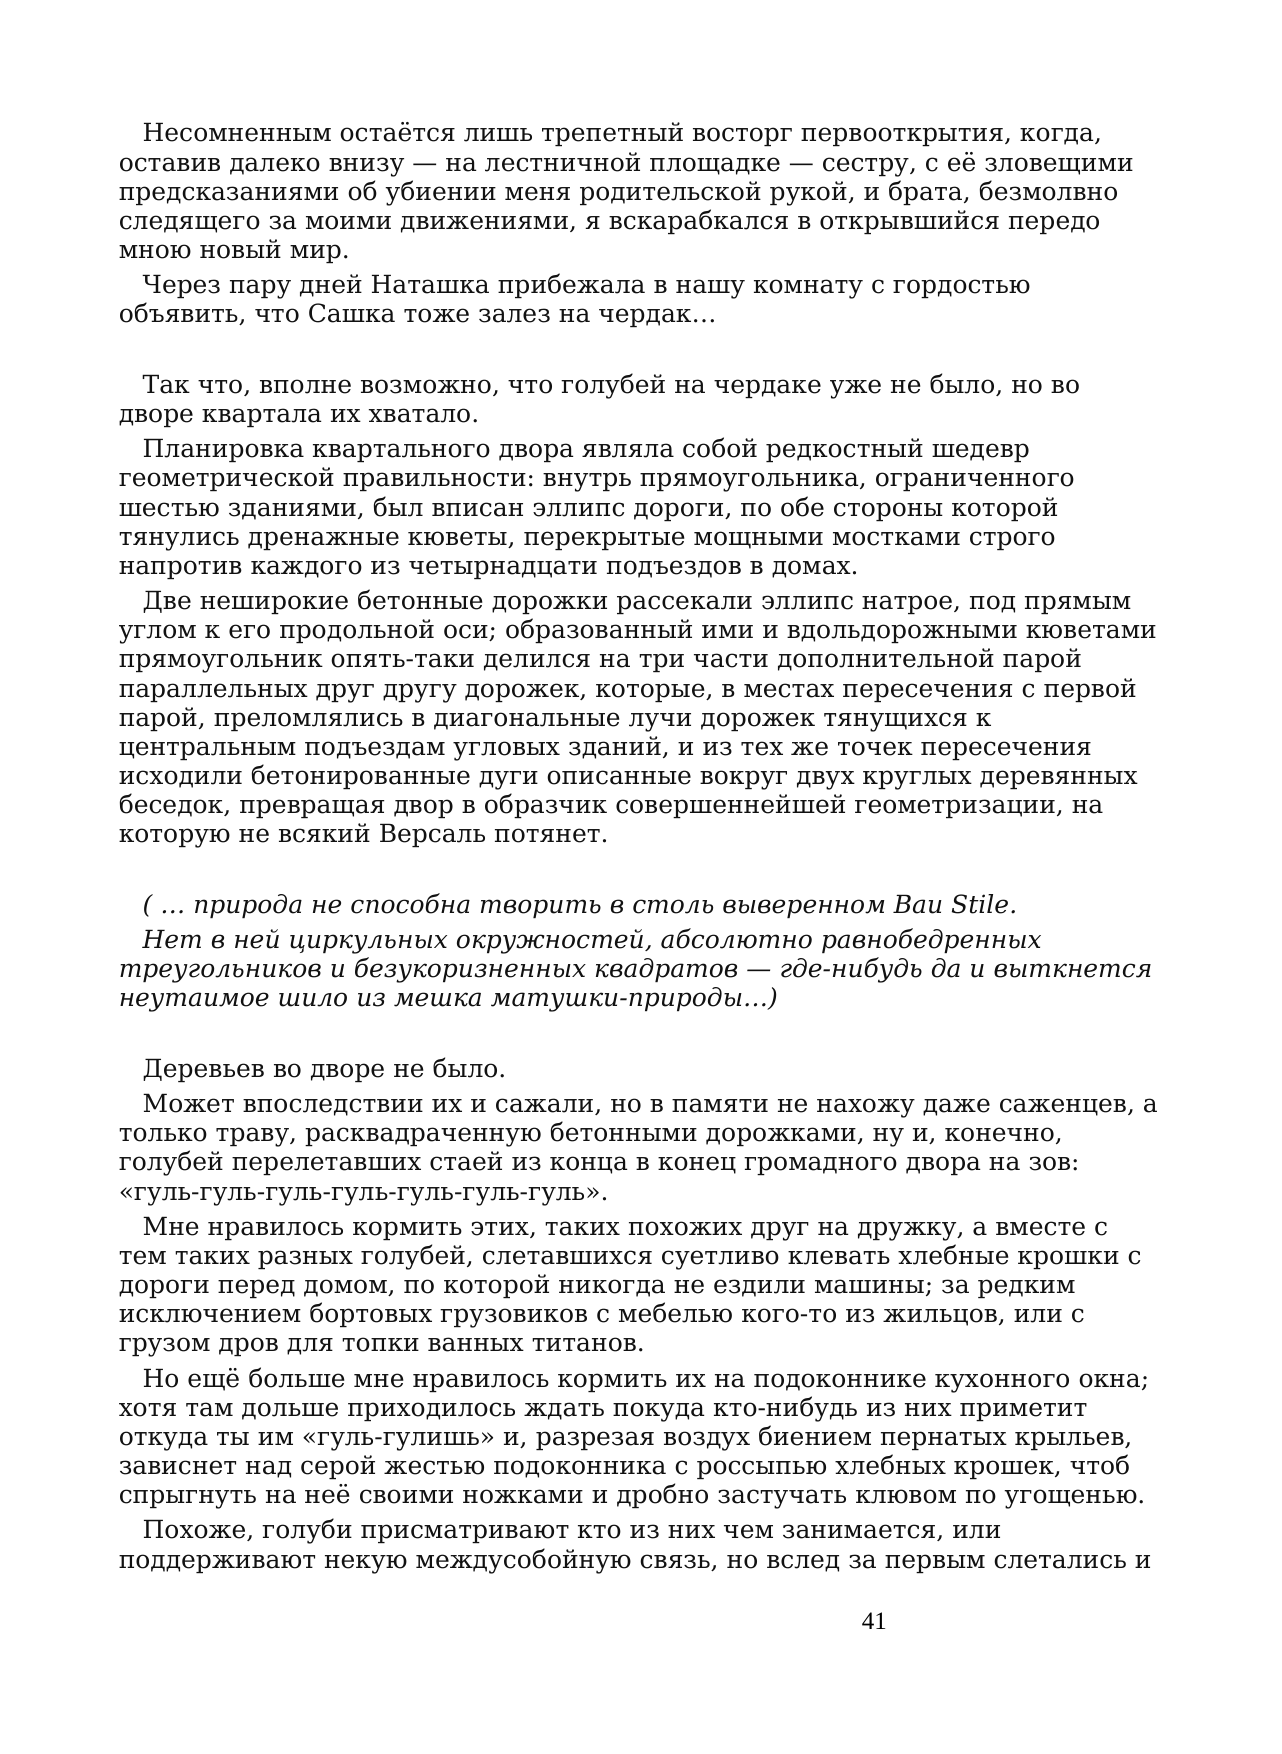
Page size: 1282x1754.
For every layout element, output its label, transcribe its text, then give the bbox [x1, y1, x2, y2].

text Так что, вполне возможно, что голубей на чердаке уже не было, но во дворе квартала их хватало. [118, 370, 1162, 428]
text Деревьев во дворе не было. [118, 1054, 1162, 1083]
text Нет в ней циркульных окружностей, абсолютно равнобедренных треугольников и безукоризненных квадратов — где-нибудь да и выткнется неутаимое шило из мешка матушки-природы…) [118, 925, 1162, 1013]
text Мне нравилось кормить этих, таких похожих друг на дружку, а вместе с тем таких разных голубей, слетавшихся суетливо клевать хлебные крошки с дороги перед домом, по которой никогда не ездили машины; за редким исключением бортовых грузовиков с мебелью кого-то из жильцов, или с грузом дров для топки ванных титанов. [118, 1212, 1162, 1358]
text ( … природа не способна творить в столь выверенном Bau Stile. [118, 890, 1162, 919]
text Похоже, голуби присматривают кто из них чем занимается, или поддерживают некую междусобойную связь, но вслед за первым слетались и [118, 1516, 1162, 1574]
text Но ещё больше мне нравилось кормить их на подоконнике кухонного окна; хотя там дольше приходилось ждать покуда кто-нибудь из них приметит откуда ты им «гуль-гулишь» и, разрезая воздух биением пернатых крыльев, зависнет над серой жестью подоконника с россыпью хлебных крошек, чтоб спрыгнуть на неё своими ножками и дробно застучать клювом по угощенью. [118, 1364, 1162, 1509]
text Планировка квартального двора являла собой редкостный шедевр геометрической правильности: внутрь прямоугольника, ограниченного шестью зданиями, был вписан эллипс дороги, по обе стороны которой тянулись дренажные кюветы, перекрытые мощными мостками строго напротив каждого из четырнадцати подъездов в домах. [118, 434, 1162, 580]
text Несомненным остаётся лишь трепетный восторг первооткрытия, когда, оставив далеко внизу — на лестничной площадке — сестру, с её зловещими предсказаниями об убиении меня родительской рукой, и брата, безмолвно следящего за моими движениями, я вскарабкался в открывшийся передо мною новый мир. [118, 118, 1162, 264]
text Через пару дней Наташка прибежала в нашу комнату с гордостью объявить, что Сашка тоже залез на чердак… [118, 270, 1162, 329]
text Может впоследствии их и сажали, но в памяти не нахожу даже саженцев, а только траву, расквадраченную бетонными дорожками, ну и, конечно, голубей перелетавших стаей из конца в конец громадного двора на зов: «гуль-гуль-гуль-гуль-гуль-гуль-гуль». [118, 1089, 1162, 1206]
text Две неширокие бетонные дорожки рассекали эллипс натрое, под прямым углом к его продольной оси; образованный ими и вдольдорожными кюветами прямоугольник опять-таки делился на три части дополнительной парой параллельных друг другу дорожек, которые, в местах пересечения с первой парой, преломлялись в диагональные лучи дорожек тянущихся к центральным подъездам угловых зданий, и из тех же точек пересечения исходили бетонированные дуги описанные вокруг двух круглых деревянных беседок, превращая двор в образчик совершеннейшей геометризации, на которую не всякий Версаль потянет. [118, 586, 1162, 849]
